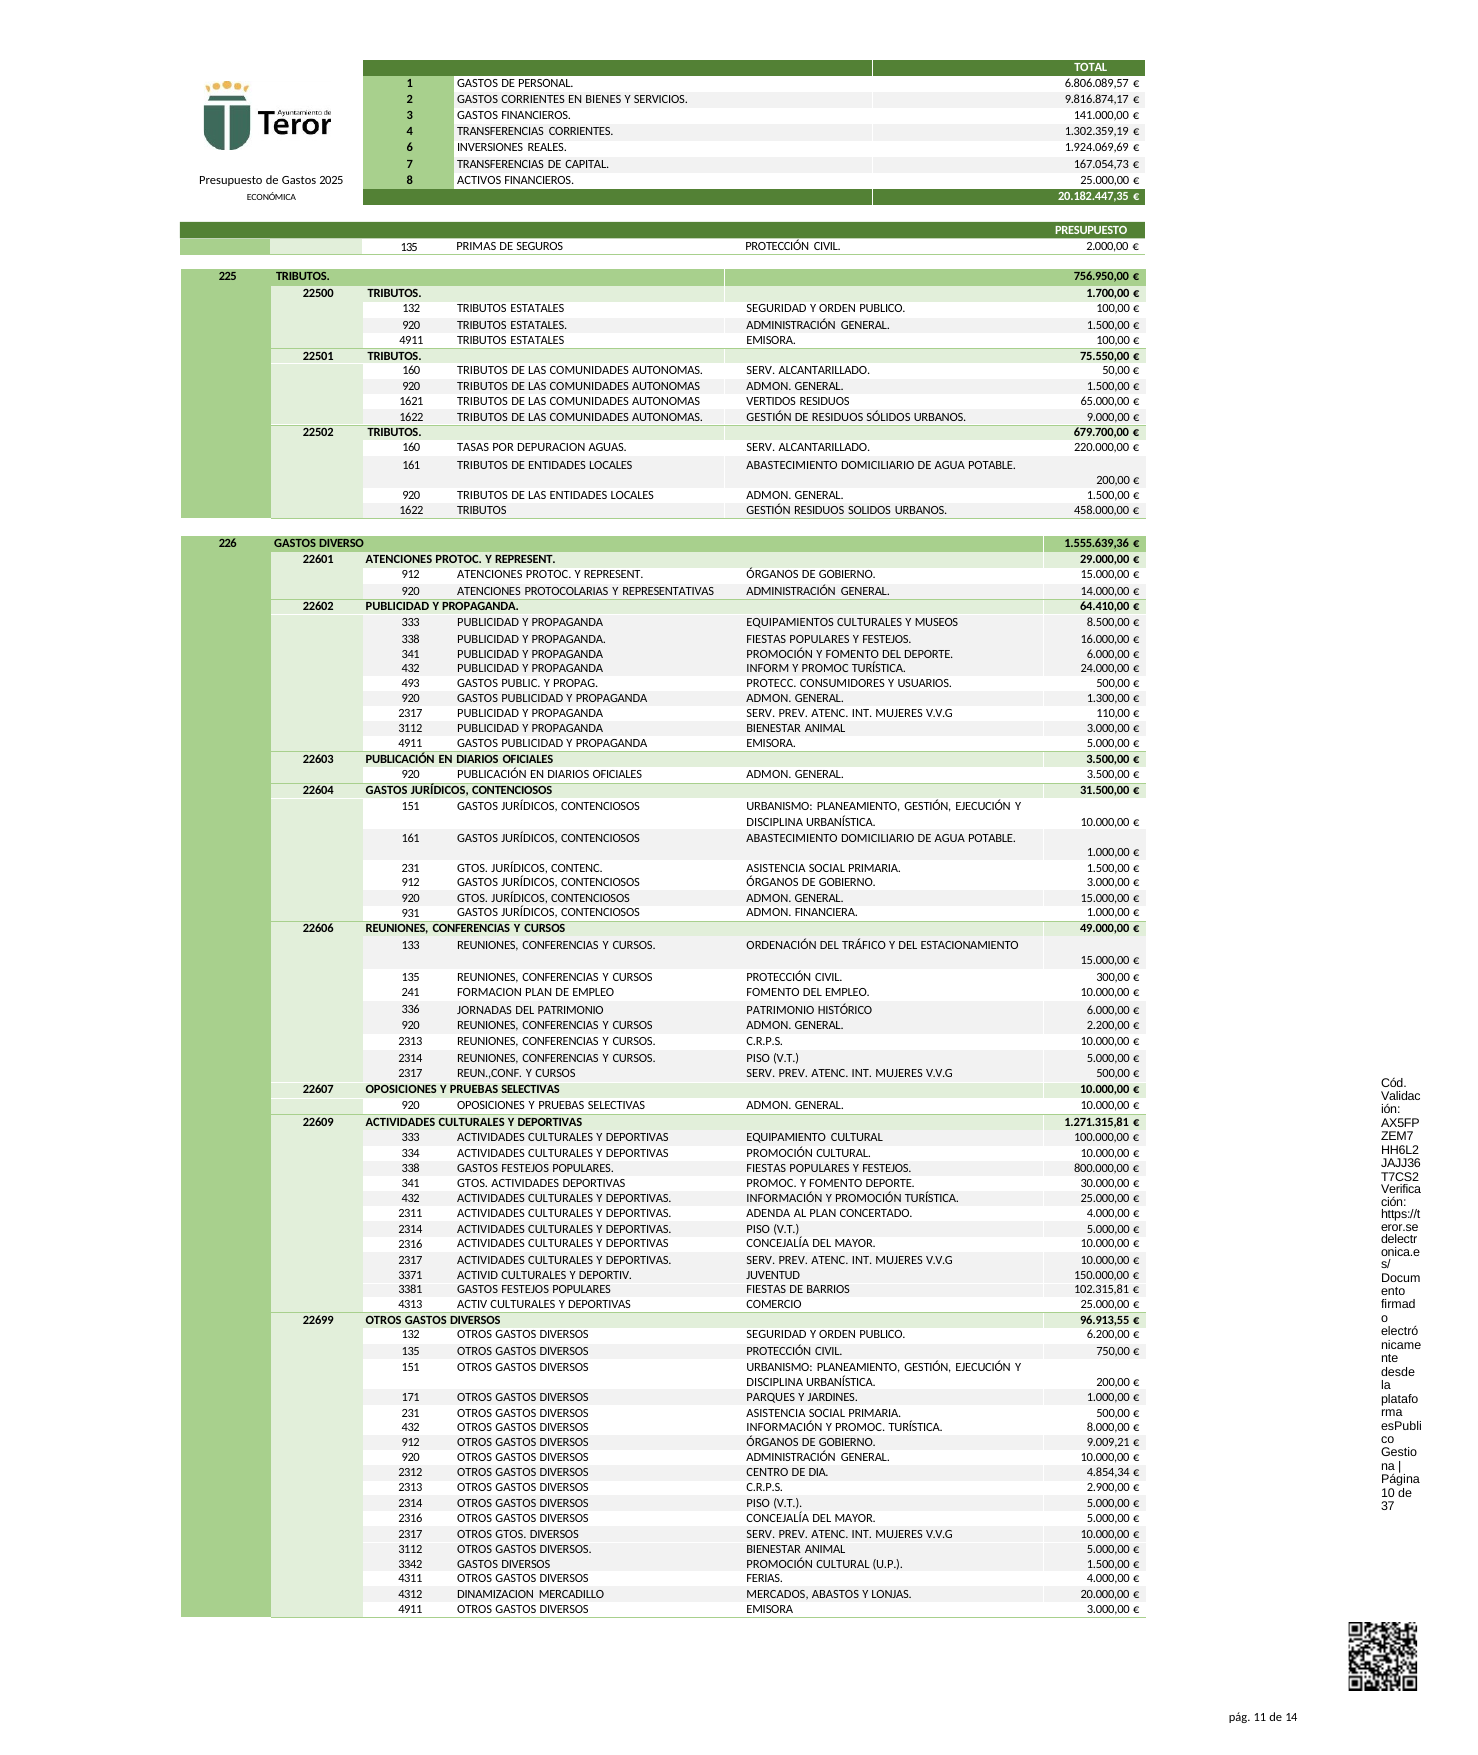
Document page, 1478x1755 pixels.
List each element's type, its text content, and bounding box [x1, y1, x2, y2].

table_cell 3112 [363, 721, 440, 736]
table_cell 10.000,00 € [1044, 1099, 1146, 1114]
table_cell [732, 1115, 1043, 1130]
table_cell 4.000,00 € [1044, 1206, 1146, 1221]
table_cell FIESTAS POPULARES Y FESTEJOS. [732, 1161, 1043, 1176]
table_cell [440, 286, 724, 302]
table_cell 22699 [271, 1313, 363, 1328]
table_cell 2.200,00 € [1044, 1019, 1146, 1034]
table_cell EMISORA. [725, 333, 1045, 348]
table_cell 1.000,00 € [1044, 1389, 1146, 1405]
table_cell 2311 [363, 1206, 440, 1221]
table_cell COMERCIO [732, 1297, 1043, 1312]
table_cell 29.000,00 € [1044, 552, 1146, 568]
table_cell 1.271.315,81 € [1044, 1115, 1146, 1130]
table_cell TRANSFERENCIAS DE CAPITAL. [454, 157, 872, 173]
table_cell 8 [363, 173, 454, 189]
table_header 1.555.639,36 € [1044, 536, 1146, 552]
table_cell 9.816.874,17 € [873, 92, 1145, 108]
table_cell PROTECCIÓN CIVIL. [732, 969, 1043, 987]
table_cell MERCADOS, ABASTOS Y LONJAS. [732, 1586, 1043, 1602]
table_cell 135 [363, 969, 440, 987]
table_cell 15.000,00 € [1044, 568, 1146, 583]
table_cell 16.000,00 € [1044, 632, 1146, 647]
table_cell 75.550,00 € [1045, 349, 1146, 363]
table_cell ADMON. GENERAL. [732, 691, 1043, 706]
table_cell [1044, 1359, 1146, 1376]
table_cell [363, 846, 440, 860]
table_cell OTROS GASTOS DIVERSOS. [440, 1543, 732, 1558]
table_cell [732, 600, 1043, 614]
table_cell 336 [363, 1001, 440, 1019]
table_cell 110,00 € [1044, 706, 1146, 721]
table_cell OTROS GASTOS DIVERSOS [440, 1495, 732, 1511]
table_cell ADMON. GENERAL. [725, 488, 1045, 503]
table_cell 341 [363, 1176, 440, 1191]
table_cell OTROS GASTOS DIVERSOS [440, 1344, 732, 1359]
table_cell GASTOS JURÍDICOS, CONTENCIOSOS [363, 784, 732, 798]
table_cell REUNIONES, CONFERENCIAS Y CURSOS. [440, 1050, 732, 1068]
table_cell 4312 [363, 1586, 440, 1602]
table_cell 3.500,00 € [1044, 767, 1146, 783]
table_cell [725, 286, 1045, 302]
table_cell 160 [363, 440, 440, 456]
table_cell 161 [363, 456, 440, 488]
table_cell PUBLICIDAD Y PROPAGANDA [440, 647, 732, 662]
table_cell REUNIONES, CONFERENCIAS Y CURSOS [440, 1019, 732, 1034]
table_cell INFORMACIÓN Y PROMOCIÓN TURÍSTICA. [732, 1191, 1043, 1206]
table_cell GTOS. JURÍDICOS, CONTENCIOSOS [440, 890, 732, 906]
table_cell GTOS. JURÍDICOS, CONTENC. [440, 860, 732, 877]
table_cell OTROS GASTOS DIVERSOS [440, 1511, 732, 1526]
table_cell 5.000,00 € [1044, 1543, 1146, 1558]
table_header TOTAL [873, 60, 1145, 76]
table_cell 15.000,00 € [1044, 890, 1146, 906]
table_cell 920 [363, 1099, 440, 1114]
table_cell 200,00 € [1045, 456, 1146, 488]
table_cell 22601 [271, 552, 363, 568]
table_cell 920 [363, 584, 440, 599]
table_cell 912 [363, 1435, 440, 1450]
table_cell OTROS GASTOS DIVERSOS [440, 1389, 732, 1405]
table_cell 171 [363, 1389, 440, 1405]
table_cell PROMOCIÓN CULTURAL. [732, 1146, 1043, 1161]
table_header [454, 60, 872, 76]
table_cell 10.000,00 € [1044, 1252, 1146, 1268]
table_cell OTROS GTOS. DIVERSOS [440, 1526, 732, 1542]
table_cell SERV. PREV. ATENC. INT. MUJERES V.V.G [732, 706, 1043, 721]
table_cell 10.000,00 € [1044, 1526, 1146, 1542]
table_cell 10.000,00 € [1044, 1450, 1146, 1465]
table_cell 4.854,34 € [1044, 1465, 1146, 1481]
table_cell 10.000,00 € [1044, 1034, 1146, 1050]
table_cell PUBLICACIÓN EN DIARIOS OFICIALES [440, 767, 732, 783]
table_cell 5.000,00 € [1044, 1511, 1146, 1526]
table_cell 920 [363, 318, 440, 333]
table_cell ADMINISTRACIÓN GENERAL. [732, 1450, 1043, 1465]
table_cell 220.000,00 € [1045, 440, 1146, 456]
table_cell GASTOS PUBLIC. Y PROPAG. [440, 676, 732, 691]
table_cell 3342 [363, 1558, 440, 1571]
table_cell PROMOC. Y FOMENTO DEPORTE. [732, 1176, 1043, 1191]
table_cell 3112 [363, 1543, 440, 1558]
table_cell PUBLICIDAD Y PROPAGANDA. [440, 632, 732, 647]
table_cell 2316 [363, 1511, 440, 1526]
table_cell 100,00 € [1045, 302, 1146, 317]
table_cell 2314 [363, 1050, 440, 1068]
table_cell 49.000,00 € [1044, 922, 1146, 936]
table_cell EQUIPAMIENTOS CULTURALES Y MUSEOS [732, 615, 1043, 632]
table_cell OTROS GASTOS DIVERSOS [440, 1359, 732, 1376]
table_cell 100,00 € [1045, 333, 1146, 348]
table_cell TRIBUTOS DE LAS COMUNIDADES AUTONOMAS [440, 379, 724, 394]
table_cell VERTIDOS RESIDUOS [725, 395, 1045, 409]
table_cell C.R.P.S. [732, 1034, 1043, 1050]
table_cell 3381 [363, 1284, 440, 1297]
table_cell Presupuesto de Gastos 2025 [196, 173, 363, 189]
table_cell 50,00 € [1045, 364, 1146, 379]
table_cell PISO (V.T.). [732, 1495, 1043, 1511]
table_cell 167.054,73 € [873, 157, 1145, 173]
table_cell DINAMIZACION MERCADILLO [440, 1586, 732, 1602]
table_cell 333 [363, 615, 440, 632]
table_cell 133 [363, 936, 440, 954]
table_cell 1.500,00 € [1045, 488, 1146, 503]
table_cell GASTOS JURÍDICOS, CONTENCIOSOS [440, 799, 732, 816]
table_cell GESTIÓN DE RESIDUOS SÓLIDOS URBANOS. [725, 409, 1045, 424]
table_cell [271, 1099, 363, 1114]
table_cell GASTOS FINANCIEROS. [454, 108, 872, 124]
table_cell ACTIVIDADES CULTURALES Y DEPORTIVAS. [440, 1252, 732, 1268]
table_cell 64.410,00 € [1044, 600, 1146, 614]
table_cell PUBLICIDAD Y PROPAGANDA [440, 706, 732, 721]
table_cell PROMOCIÓN CULTURAL (U.P.). [732, 1558, 1043, 1571]
table_cell SERV. ALCANTARILLADO. [725, 440, 1045, 456]
table_cell SERV. PREV. ATENC. INT. MUJERES V.V.G [732, 1526, 1043, 1542]
table_cell GASTOS JURÍDICOS, CONTENCIOSOS [440, 877, 732, 890]
table_cell [1044, 799, 1146, 816]
table_cell ACTIVIDADES CULTURALES Y DEPORTIVAS [440, 1237, 732, 1252]
table_cell DISCIPLINA URBANÍSTICA. [732, 816, 1043, 829]
table_cell [440, 954, 732, 969]
table_cell ADMINISTRACIÓN GENERAL. [732, 584, 1043, 599]
table_cell 10.000,00 € [1044, 816, 1146, 829]
table_cell 150.000,00 € [1044, 1268, 1146, 1283]
table_cell SERV. ALCANTARILLADO. [725, 364, 1045, 379]
table_cell GASTOS DIVERSOS [440, 1558, 732, 1571]
table_cell 5.000,00 € [1044, 736, 1146, 751]
table_cell TRIBUTOS. [363, 426, 440, 440]
table_cell 5.000,00 € [1044, 1050, 1146, 1068]
table_cell TRIBUTOS DE LAS ENTIDADES LOCALES [440, 488, 724, 503]
table_cell REUNIONES, CONFERENCIAS Y CURSOS. [440, 936, 732, 954]
table_cell 25.000,00 € [1044, 1297, 1146, 1312]
table_cell GASTOS CORRIENTES EN BIENES Y SERVICIOS. [454, 92, 872, 108]
table_cell 31.500,00 € [1044, 784, 1146, 798]
table_cell ÓRGANOS DE GOBIERNO. [732, 877, 1043, 890]
table_cell TRIBUTOS ESTATALES [440, 333, 724, 348]
table_cell 20.000,00 € [1044, 1586, 1146, 1602]
table_cell REUN.,CONF. Y CURSOS [440, 1068, 732, 1082]
table_cell OTROS GASTOS DIVERSOS [440, 1571, 732, 1586]
table_cell BIENESTAR ANIMAL [732, 721, 1043, 736]
table_cell [732, 752, 1043, 767]
table_cell ATENCIONES PROTOC. Y REPRESENT. [440, 568, 732, 583]
table_header [365, 536, 732, 552]
table_cell 7 [363, 157, 454, 173]
table_cell TRIBUTOS DE LAS COMUNIDADES AUTONOMAS. [440, 364, 724, 379]
table_cell INFORM Y PROMOC TURÍSTICA. [732, 662, 1043, 676]
table_cell [732, 1313, 1043, 1328]
table_cell 3.000,00 € [1044, 877, 1146, 890]
table_cell 2316 [363, 1237, 440, 1252]
table_cell 920 [363, 1450, 440, 1465]
table_cell [271, 364, 363, 424]
table_cell 22501 [271, 349, 363, 363]
table_cell GASTOS FESTEJOS POPULARES [440, 1284, 732, 1297]
table_cell 25.000,00 € [873, 173, 1145, 189]
table_cell OTROS GASTOS DIVERSOS [440, 1405, 732, 1421]
table_cell ACTIVIDADES CULTURALES Y DEPORTIVAS. [440, 1206, 732, 1221]
table_cell 6 [363, 141, 454, 157]
table_cell ADMON. GENERAL. [725, 379, 1045, 394]
table_cell ADENDA AL PLAN CONCERTADO. [732, 1206, 1043, 1221]
table_cell [363, 189, 454, 205]
table_cell 1.500,00 € [1045, 318, 1146, 333]
table_cell SERV. PREV. ATENC. INT. MUJERES V.V.G [732, 1068, 1043, 1082]
table_cell 1.924.069,69 € [873, 141, 1145, 157]
table_cell 338 [363, 632, 440, 647]
table_cell 151 [363, 1359, 440, 1376]
table_cell [363, 954, 440, 969]
table_cell BIENESTAR ANIMAL [732, 1543, 1043, 1558]
table_cell [732, 954, 1043, 969]
table_cell 241 [363, 987, 440, 1001]
table_cell 4313 [363, 1297, 440, 1312]
table_cell 100.000,00 € [1044, 1130, 1146, 1146]
table_cell OTROS GASTOS DIVERSOS [440, 1450, 732, 1465]
table_cell 3.000,00 € [1044, 721, 1146, 736]
table_cell [271, 302, 363, 348]
table_cell [271, 568, 363, 599]
table_cell GASTOS JURÍDICOS, CONTENCIOSOS [440, 906, 732, 921]
table_cell EMISORA [732, 1602, 1043, 1617]
table_cell GTOS. ACTIVIDADES DEPORTIVAS [440, 1176, 732, 1191]
table_cell 135 [363, 1344, 440, 1359]
table_cell GESTIÓN RESIDUOS SOLIDOS URBANOS. [725, 503, 1045, 518]
table_cell 341 [363, 647, 440, 662]
table_cell PROMOCIÓN Y FOMENTO DEL DEPORTE. [732, 647, 1043, 662]
table_cell PUBLICIDAD Y PROPAGANDA [440, 721, 732, 736]
table_cell 4311 [363, 1571, 440, 1586]
table_cell 1.000,00 € [1044, 846, 1146, 860]
table_cell TRIBUTOS ESTATALES [440, 302, 724, 317]
table_cell 2313 [363, 1481, 440, 1495]
table_cell [440, 349, 724, 363]
table_cell 4.000,00 € [1044, 1571, 1146, 1586]
table_cell 1.700,00 € [1045, 286, 1146, 302]
table_cell GASTOS JURÍDICOS, CONTENCIOSOS [440, 829, 732, 846]
table_cell 6.000,00 € [1044, 647, 1146, 662]
table_cell [732, 784, 1043, 798]
table_cell 2 [363, 92, 454, 108]
table_header GASTOS DIVERSO [271, 536, 365, 552]
table_cell REUNIONES, CONFERENCIAS Y CURSOS [440, 969, 732, 987]
table_cell TRIBUTOS [440, 503, 724, 518]
table_cell 10.000,00 € [1044, 1237, 1146, 1252]
table_header [196, 60, 363, 173]
table_cell ACTIVIDADES CULTURALES Y DEPORTIVAS [440, 1130, 732, 1146]
table_cell OTROS GASTOS DIVERSOS [440, 1435, 732, 1450]
table_cell 10.000,00 € [1044, 1083, 1146, 1098]
table_cell 4911 [363, 1602, 440, 1617]
table_cell [271, 1328, 363, 1617]
table_cell 15.000,00 € [1044, 954, 1146, 969]
table_cell 334 [363, 1146, 440, 1161]
table_cell [363, 1376, 440, 1389]
table_cell [271, 799, 363, 921]
table_header [363, 60, 454, 76]
table_cell 432 [363, 662, 440, 676]
table_cell 24.000,00 € [1044, 662, 1146, 676]
table_cell PISO (V.T.) [732, 1050, 1043, 1068]
table_cell 920 [363, 890, 440, 906]
table_cell TRIBUTOS DE LAS COMUNIDADES AUTONOMAS. [440, 409, 724, 424]
table_cell ADMINISTRACIÓN GENERAL. [725, 318, 1045, 333]
table_cell ACTIVIDADES CULTURALES Y DEPORTIVAS [363, 1115, 732, 1130]
table_cell 3.500,00 € [1044, 752, 1146, 767]
table_cell 3371 [363, 1268, 440, 1283]
table_cell 500,00 € [1044, 676, 1146, 691]
table_cell 25.000,00 € [1044, 1191, 1146, 1206]
table_header [440, 269, 724, 286]
table_cell ASISTENCIA SOCIAL PRIMARIA. [732, 1405, 1043, 1421]
table_cell 2317 [363, 1252, 440, 1268]
table_cell 65.000,00 € [1045, 395, 1146, 409]
table_cell 231 [363, 860, 440, 877]
text Documento firmado electrónicamente desde la plataforma esPublico Gestiona | Página 10 de 37 [1381, 1271, 1422, 1513]
table_cell 231 [363, 1405, 440, 1421]
table_cell 30.000,00 € [1044, 1176, 1146, 1191]
table_cell 493 [363, 676, 440, 691]
table_cell 333 [363, 1130, 440, 1146]
table_cell ADMON. GENERAL. [732, 890, 1043, 906]
table_cell FORMACION PLAN DE EMPLEO [440, 987, 732, 1001]
table_cell PUBLICACIÓN EN DIARIOS OFICIALES [363, 752, 732, 767]
table_cell OTROS GASTOS DIVERSOS [440, 1421, 732, 1435]
table_cell DISCIPLINA URBANÍSTICA. [732, 1376, 1043, 1389]
table_cell PROTECC. CONSUMIDORES Y USUARIOS. [732, 676, 1043, 691]
table_cell 161 [363, 829, 440, 846]
table_cell ACTIVID CULTURALES Y DEPORTIV. [440, 1268, 732, 1283]
table_cell 3 [363, 108, 454, 124]
table_cell [725, 349, 1045, 363]
table_cell 22502 [271, 426, 363, 440]
table_cell [732, 552, 1043, 568]
table_header 225 [181, 269, 271, 286]
table_cell SERV. PREV. ATENC. INT. MUJERES V.V.G [732, 1252, 1043, 1268]
table_cell 2317 [363, 1526, 440, 1542]
table_cell GASTOS PUBLICIDAD Y PROPAGANDA [440, 691, 732, 706]
table_cell PARQUES Y JARDINES. [732, 1389, 1043, 1405]
table_cell 920 [363, 767, 440, 783]
table_cell 10.000,00 € [1044, 987, 1146, 1001]
table_cell [732, 1083, 1043, 1098]
table_cell SEGURIDAD Y ORDEN PUBLICO. [732, 1328, 1043, 1343]
table_cell REUNIONES, CONFERENCIAS Y CURSOS [363, 922, 732, 936]
table_cell ATENCIONES PROTOCOLARIAS Y REPRESENTATIVAS [440, 584, 732, 599]
table_cell URBANISMO: PLANEAMIENTO, GESTIÓN, EJECUCIÓN Y [732, 1359, 1043, 1376]
table_cell 22603 [271, 752, 363, 767]
table_cell 9.009,21 € [1044, 1435, 1146, 1450]
table_cell [440, 846, 732, 860]
table_header [732, 536, 1043, 552]
table_cell 102.315,81 € [1044, 1284, 1146, 1297]
table_cell 1.302.359,19 € [873, 124, 1145, 141]
table_cell [363, 816, 440, 829]
table_cell CONCEJALÍA DEL MAYOR. [732, 1237, 1043, 1252]
table_cell 10.000,00 € [1044, 1146, 1146, 1161]
table_cell 1622 [363, 503, 440, 518]
table_cell PATRIMONIO HISTÓRICO [732, 1001, 1043, 1019]
table_cell 920 [363, 1019, 440, 1034]
table_cell [1044, 936, 1146, 954]
table_cell [725, 426, 1045, 440]
table_header TRIBUTOS. [271, 269, 363, 286]
table_cell [271, 767, 363, 783]
table_cell 1622 [363, 409, 440, 424]
table_cell ÓRGANOS DE GOBIERNO. [732, 1435, 1043, 1450]
table_cell 1.500,00 € [1045, 379, 1146, 394]
text Verificación: https://teror.sedelectronica.es/ [1381, 1184, 1422, 1271]
table_cell 800.000,00 € [1044, 1161, 1146, 1176]
table_cell 132 [363, 302, 440, 317]
table_cell 2317 [363, 706, 440, 721]
table_cell 2313 [363, 1034, 440, 1050]
table_cell PUBLICIDAD Y PROPAGANDA. [363, 600, 732, 614]
table_cell ABASTECIMIENTO DOMICILIARIO DE AGUA POTABLE. [732, 829, 1043, 846]
table_cell C.R.P.S. [732, 1481, 1043, 1495]
table_cell GASTOS PUBLICIDAD Y PROPAGANDA [440, 736, 732, 751]
table_cell TRIBUTOS. [363, 286, 440, 302]
table_cell CENTRO DE DIA. [732, 1465, 1043, 1481]
table_cell 14.000,00 € [1044, 584, 1146, 599]
table_cell ECONÓMICA [196, 189, 363, 205]
table_cell ADMON. GENERAL. [732, 767, 1043, 783]
table_cell 300,00 € [1044, 969, 1146, 987]
table_cell 6.200,00 € [1044, 1328, 1146, 1343]
table_cell 96.913,55 € [1044, 1313, 1146, 1328]
table_cell OTROS GASTOS DIVERSOS [363, 1313, 732, 1328]
table_cell 920 [363, 488, 440, 503]
table_cell PUBLICIDAD Y PROPAGANDA [440, 615, 732, 632]
table_cell 338 [363, 1161, 440, 1176]
table_cell ACTIVIDADES CULTURALES Y DEPORTIVAS [440, 1146, 732, 1161]
table_cell PUBLICIDAD Y PROPAGANDA [440, 662, 732, 676]
table_cell [181, 286, 271, 518]
table_cell GASTOS DE PERSONAL. [454, 76, 872, 92]
table_cell OPOSICIONES Y PRUEBAS SELECTIVAS [363, 1083, 732, 1098]
table_cell ACTIV CULTURALES Y DEPORTIVAS [440, 1297, 732, 1312]
table_cell INVERSIONES REALES. [454, 141, 872, 157]
table_cell ORDENACIÓN DEL TRÁFICO Y DEL ESTACIONAMIENTO [732, 936, 1043, 954]
table_cell FIESTAS DE BARRIOS [732, 1284, 1043, 1297]
table_header [363, 269, 440, 286]
table_cell 200,00 € [1044, 1376, 1146, 1389]
table_cell 6.000,00 € [1044, 1001, 1146, 1019]
table_cell 2314 [363, 1495, 440, 1511]
table_cell 6.806.089,57 € [873, 76, 1145, 92]
table_cell FOMENTO DEL EMPLEO. [732, 987, 1043, 1001]
table_cell 151 [363, 799, 440, 816]
table_cell ATENCIONES PROTOC. Y REPRESENT. [363, 552, 732, 568]
table_cell SEGURIDAD Y ORDEN PUBLICO. [725, 302, 1045, 317]
table_cell 2317 [363, 1068, 440, 1082]
table_cell 141.000,00 € [873, 108, 1145, 124]
table_cell 8.500,00 € [1044, 615, 1146, 632]
table_cell ADMON. GENERAL. [732, 1019, 1043, 1034]
table_cell [440, 816, 732, 829]
table_cell CONCEJALÍA DEL MAYOR. [732, 1511, 1043, 1526]
table_cell JORNADAS DEL PATRIMONIO [440, 1001, 732, 1019]
table_cell PROTECCIÓN CIVIL. [732, 1344, 1043, 1359]
table_header 756.950,00 € [1045, 269, 1146, 286]
table_cell [454, 189, 872, 205]
table_cell OTROS GASTOS DIVERSOS [440, 1481, 732, 1495]
table_cell OTROS GASTOS DIVERSOS [440, 1328, 732, 1343]
table_cell [271, 1130, 363, 1312]
table_cell [732, 846, 1043, 860]
table_cell 750,00 € [1044, 1344, 1146, 1359]
table_cell 500,00 € [1044, 1405, 1146, 1421]
table_cell ÓRGANOS DE GOBIERNO. [732, 568, 1043, 583]
table_cell 5.000,00 € [1044, 1495, 1146, 1511]
table_cell ACTIVOS FINANCIEROS. [454, 173, 872, 189]
table_cell 22607 [271, 1083, 363, 1098]
table_cell 500,00 € [1044, 1068, 1146, 1082]
table_cell 22606 [271, 922, 363, 936]
table_cell 22609 [271, 1115, 363, 1130]
table_cell 9.000,00 € [1045, 409, 1146, 424]
table_cell 920 [363, 691, 440, 706]
table_cell TASAS POR DEPURACION AGUAS. [440, 440, 724, 456]
table_cell 5.000,00 € [1044, 1221, 1146, 1237]
table_cell 458.000,00 € [1045, 503, 1146, 518]
table_cell ACTIVIDADES CULTURALES Y DEPORTIVAS. [440, 1191, 732, 1206]
table_cell ABASTECIMIENTO DOMICILIARIO DE AGUA POTABLE. [725, 456, 1045, 488]
table_cell [271, 440, 363, 518]
table_cell FERIAS. [732, 1571, 1043, 1586]
table_cell [1044, 829, 1146, 846]
table_cell 912 [363, 877, 440, 890]
table_cell 8.000,00 € [1044, 1421, 1146, 1435]
table_cell 2314 [363, 1221, 440, 1237]
table_cell REUNIONES, CONFERENCIAS Y CURSOS. [440, 1034, 732, 1050]
table_cell TRIBUTOS ESTATALES. [440, 318, 724, 333]
table_cell 22604 [271, 784, 363, 798]
table_cell [271, 615, 363, 751]
table_cell ADMON. GENERAL. [732, 1099, 1043, 1114]
table_cell OTROS GASTOS DIVERSOS [440, 1602, 732, 1617]
table_cell 22602 [271, 600, 363, 614]
table_cell 931 [363, 906, 440, 921]
table_cell TRIBUTOS DE LAS COMUNIDADES AUTONOMAS [440, 395, 724, 409]
table_cell TRIBUTOS DE ENTIDADES LOCALES [440, 456, 724, 488]
table_cell EMISORA. [732, 736, 1043, 751]
table_cell [732, 922, 1043, 936]
table_cell 22500 [271, 286, 363, 302]
table_cell 679.700,00 € [1045, 426, 1146, 440]
table_cell [181, 552, 271, 1617]
table_cell PISO (V.T.) [732, 1221, 1043, 1237]
table_cell GASTOS FESTEJOS POPULARES. [440, 1161, 732, 1176]
table_header [725, 269, 1045, 286]
table_cell TRIBUTOS. [363, 349, 440, 363]
table_cell FIESTAS POPULARES Y FESTEJOS. [732, 632, 1043, 647]
table_cell OPOSICIONES Y PRUEBAS SELECTIVAS [440, 1099, 732, 1114]
table_cell 1.300,00 € [1044, 691, 1146, 706]
table_cell ADMON. FINANCIERA. [732, 906, 1043, 921]
table_cell 160 [363, 364, 440, 379]
table_cell 432 [363, 1421, 440, 1435]
table_cell 1.000,00 € [1044, 906, 1146, 921]
table_header 226 [181, 536, 271, 552]
table_cell 1.500,00 € [1044, 860, 1146, 877]
table_cell 2312 [363, 1465, 440, 1481]
table_cell TRANSFERENCIAS CORRIENTES. [454, 124, 872, 141]
text Cód. Validación: AX5FPZEM7HH6L2JAJJ36T7CS2 [1381, 1076, 1422, 1184]
table_cell 20.182.447,35 € [873, 189, 1145, 205]
table_cell 1.500,00 € [1044, 1558, 1146, 1571]
table_cell 920 [363, 379, 440, 394]
table_cell 4911 [363, 736, 440, 751]
table_cell 2.900,00 € [1044, 1481, 1146, 1495]
table_cell EQUIPAMIENTO CULTURAL [732, 1130, 1043, 1146]
table_cell [440, 1376, 732, 1389]
table_cell 4 [363, 124, 454, 141]
table_cell ACTIVIDADES CULTURALES Y DEPORTIVAS. [440, 1221, 732, 1237]
table_cell JUVENTUD [732, 1268, 1043, 1283]
table_cell OTROS GASTOS DIVERSOS [440, 1465, 732, 1481]
table_cell INFORMACIÓN Y PROMOC. TURÍSTICA. [732, 1421, 1043, 1435]
table_cell 912 [363, 568, 440, 583]
table_cell 432 [363, 1191, 440, 1206]
table_cell 132 [363, 1328, 440, 1343]
table_cell [440, 426, 724, 440]
table_cell 1 [363, 76, 454, 92]
table_cell 3.000,00 € [1044, 1602, 1146, 1617]
table_cell URBANISMO: PLANEAMIENTO, GESTIÓN, EJECUCIÓN Y [732, 799, 1043, 816]
table_cell 4911 [363, 333, 440, 348]
table_cell 1621 [363, 395, 440, 409]
table_cell [271, 936, 363, 1082]
table_cell ASISTENCIA SOCIAL PRIMARIA. [732, 860, 1043, 877]
